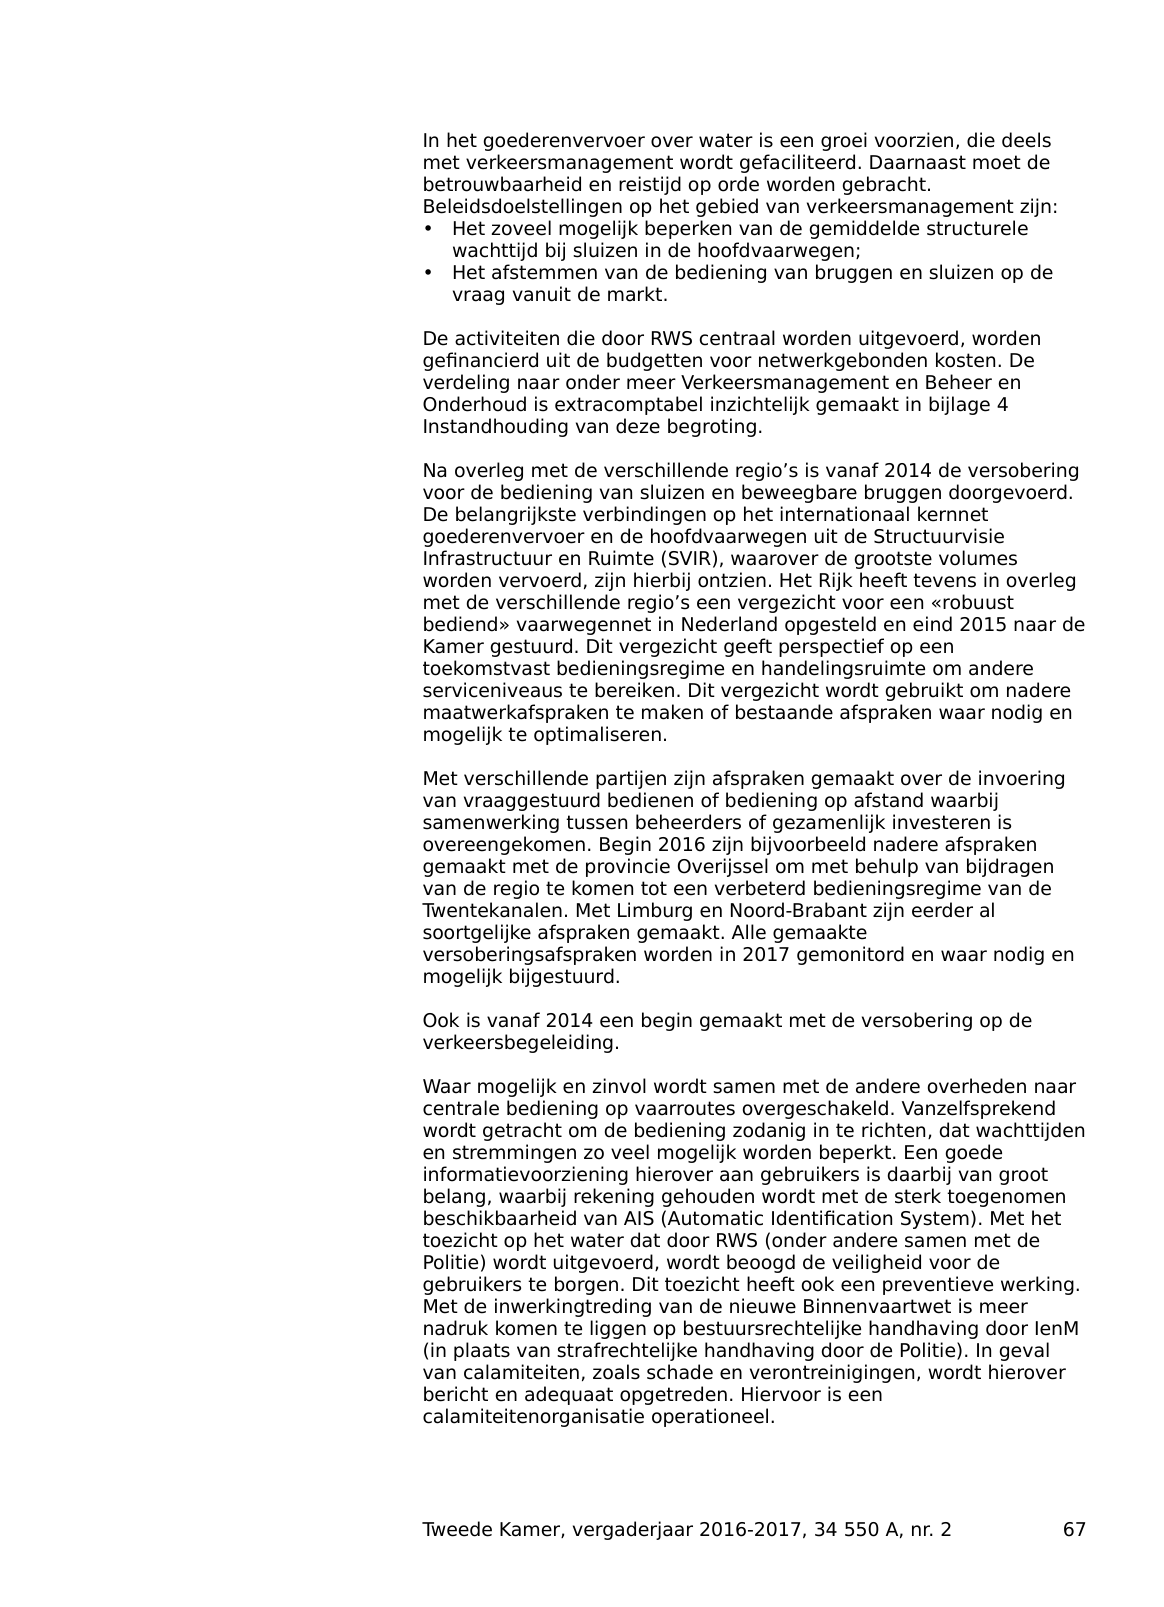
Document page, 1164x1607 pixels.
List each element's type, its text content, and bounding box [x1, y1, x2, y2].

text In het goederenvervoer over water is een groei voorzien, die deels met verkeersmanagement wordt gefaciliteerd. Daarnaast moet de betrouwbaarheid en reistijd op orde worden gebracht. Beleidsdoelstellingen op het gebied van verkeersmanagement zijn: [422, 130, 1087, 218]
text De activiteiten die door RWS centraal worden uitgevoerd, worden gefinancierd uit de budgetten voor netwerkgebonden kosten. De verdeling naar onder meer Verkeersmanagement en Beheer en Onderhoud is extracomptabel inzichtelijk gemaakt in bijlage 4 Instandhouding van deze begroting. [422, 328, 1087, 438]
text Met verschillende partijen zijn afspraken gemaakt over de invoering van vraaggestuurd bedienen of bediening op afstand waarbij samenwerking tussen beheerders of gezamenlijk investeren is overeengekomen. Begin 2016 zijn bijvoorbeeld nadere afspraken gemaakt met de provincie Overijssel om met behulp van bijdragen van de regio te komen tot een verbeterd bedieningsregime van de Twentekanalen. Met Limburg en Noord-Brabant zijn eerder al soortgelijke afspraken gemaakt. Alle gemaakte versoberingsafspraken worden in 2017 gemonitord en waar nodig en mogelijk bijgestuurd. [422, 768, 1087, 988]
text Waar mogelijk en zinvol wordt samen met de andere overheden naar centrale bediening op vaarroutes overgeschakeld. Vanzelfsprekend wordt getracht om de bediening zodanig in te richten, dat wachttijden en stremmingen zo veel mogelijk worden beperkt. Een goede informatievoorziening hierover aan gebruikers is daarbij van groot belang, waarbij rekening gehouden wordt met de sterk toegenomen beschikbaarheid van AIS (Automatic Identification System). Met het toezicht op het water dat door RWS (onder andere samen met de Politie) wordt uitgevoerd, wordt beoogd de veiligheid voor de gebruikers te borgen. Dit toezicht heeft ook een preventieve werking. Met de inwerkingtreding van de nieuwe Binnenvaartwet is meer nadruk komen te liggen op bestuursrechtelijke handhaving door IenM (in plaats van strafrechtelijke handhaving door de Politie). In geval van calamiteiten, zoals schade en verontreinigingen, wordt hierover bericht en adequaat opgetreden. Hiervoor is een calamiteitenorganisatie operationeel. [422, 1076, 1087, 1428]
text Ook is vanaf 2014 een begin gemaakt met de versobering op de verkeersbegeleiding. [422, 1010, 1087, 1054]
text • Het afstemmen van de bediening van bruggen en sluizen op de vraag vanuit de markt. [422, 262, 1087, 306]
text Na overleg met de verschillende regio’s is vanaf 2014 de versobering voor de bediening van sluizen en beweegbare bruggen doorgevoerd. De belangrijkste verbindingen op het internationaal kernnet goederenvervoer en de hoofdvaarwegen uit de Structuurvisie Infrastructuur en Ruimte (SVIR), waarover de grootste volumes worden vervoerd, zijn hierbij ontzien. Het Rijk heeft tevens in overleg met de verschillende regio’s een vergezicht voor een «robuust bediend» vaarwegennet in Nederland opgesteld en eind 2015 naar de Kamer gestuurd. Dit vergezicht geeft perspectief op een toekomstvast bedieningsregime en handelingsruimte om andere serviceniveaus te bereiken. Dit vergezicht wordt gebruikt om nadere maatwerkafspraken te maken of bestaande afspraken waar nodig en mogelijk te optimaliseren. [422, 460, 1087, 746]
text • Het zoveel mogelijk beperken van de gemiddelde structurele wachttijd bij sluizen in de hoofdvaarwegen; [422, 218, 1087, 262]
